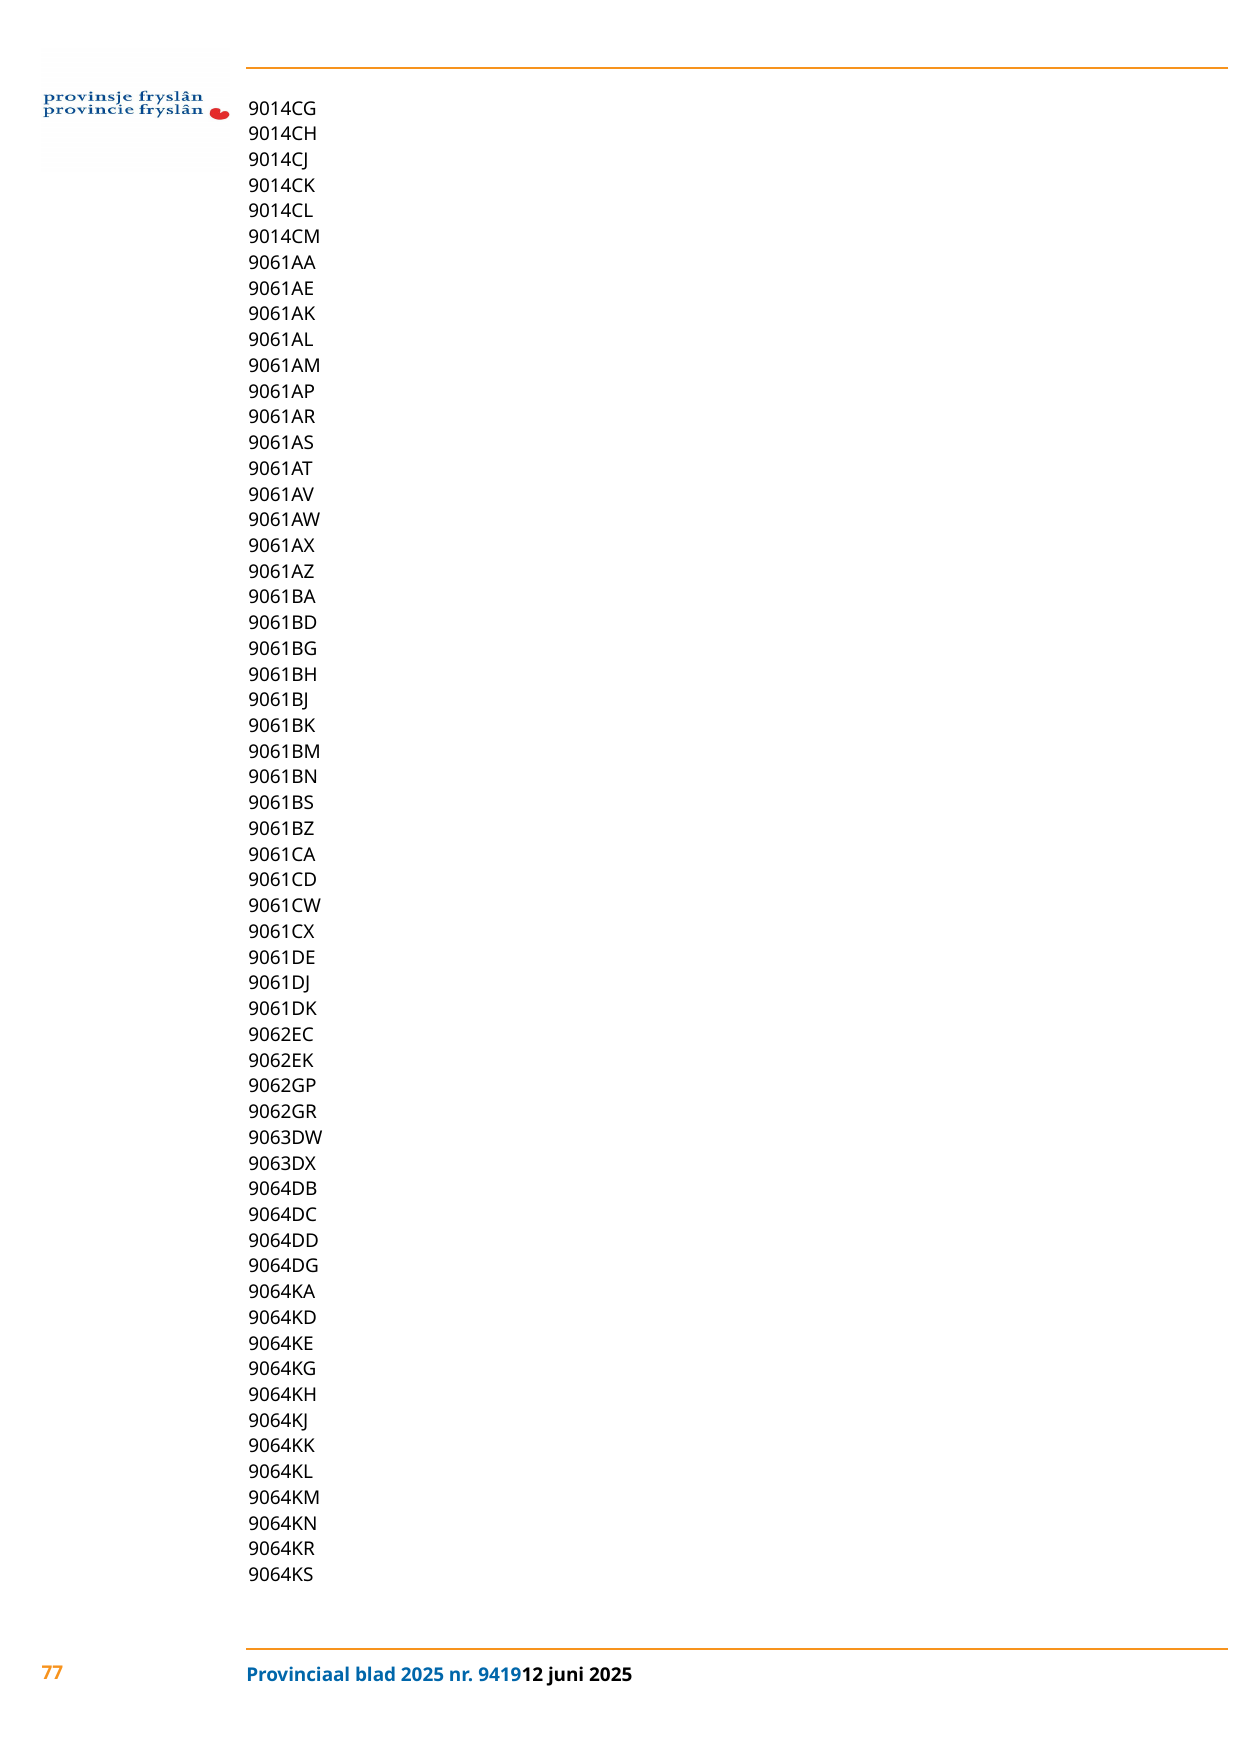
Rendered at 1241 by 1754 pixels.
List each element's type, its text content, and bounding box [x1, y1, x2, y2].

table_cell 9061CA [248, 841, 1152, 867]
table_cell 9064DB [248, 1175, 1152, 1201]
table_cell 9064KL [248, 1459, 1152, 1484]
table_cell 9064KH [248, 1381, 1152, 1407]
table_cell 9062EK [248, 1047, 1152, 1072]
table_cell 9061BD [248, 609, 1152, 635]
table_cell 9061AP [248, 378, 1152, 403]
table_cell 9061AL [248, 326, 1152, 352]
table_cell 9061DJ [248, 970, 1152, 995]
table_cell 9064KA [248, 1278, 1152, 1304]
table_cell 9061BS [248, 790, 1152, 815]
table_cell 9014CJ [248, 146, 1152, 172]
table_cell 9061CX [248, 918, 1152, 944]
table_cell 9064KD [248, 1304, 1152, 1330]
table_cell 9064KR [248, 1536, 1152, 1561]
table_cell 9061AV [248, 481, 1152, 506]
table_cell 9064KG [248, 1356, 1152, 1381]
table_cell 9062EC [248, 1021, 1152, 1047]
table_cell 9063DW [248, 1124, 1152, 1150]
table_cell 9061AE [248, 275, 1152, 301]
table_cell 9061BG [248, 635, 1152, 661]
table_cell 9061BJ [248, 687, 1152, 712]
table_cell 9061BA [248, 584, 1152, 609]
table_cell 9061DE [248, 944, 1152, 969]
table_cell 9061AM [248, 352, 1152, 378]
table_cell 9061BZ [248, 815, 1152, 841]
table_cell 9061CW [248, 893, 1152, 918]
table_cell 9063DX [248, 1150, 1152, 1175]
table_cell 9062GP [248, 1073, 1152, 1098]
table_cell 9014CL [248, 198, 1152, 223]
table_cell 9064KK [248, 1433, 1152, 1458]
table_cell 9061AZ [248, 558, 1152, 584]
table_cell 9014CK [248, 172, 1152, 198]
table_cell 9064DD [248, 1227, 1152, 1253]
table_cell 9061AR [248, 404, 1152, 429]
table_cell 9064KJ [248, 1407, 1152, 1433]
table_cell 9061AW [248, 506, 1152, 532]
table_cell 9014CH [248, 121, 1152, 146]
table_cell 9064DG [248, 1253, 1152, 1278]
table_cell 9062GR [248, 1098, 1152, 1124]
table_cell 9064KS [248, 1561, 1152, 1587]
table_cell 9061AA [248, 249, 1152, 275]
table_cell 9064DC [248, 1201, 1152, 1227]
table_cell 9061BK [248, 712, 1152, 738]
table_cell 9061AT [248, 455, 1152, 481]
table_cell 9064KE [248, 1330, 1152, 1356]
table_cell 9061DK [248, 995, 1152, 1021]
table_cell 9061CD [248, 867, 1152, 892]
table_cell 9061AS [248, 429, 1152, 455]
picture [41, 47, 231, 172]
table_cell 9061BM [248, 738, 1152, 764]
table_cell 9061AK [248, 301, 1152, 326]
table_cell 9061AX [248, 532, 1152, 558]
table_cell 9014CG [248, 95, 1152, 121]
table_cell 9014CM [248, 224, 1152, 249]
table_cell 9061BN [248, 764, 1152, 789]
table_cell 9064KN [248, 1510, 1152, 1536]
table_cell 9061BH [248, 661, 1152, 687]
table_cell 9064KM [248, 1484, 1152, 1510]
